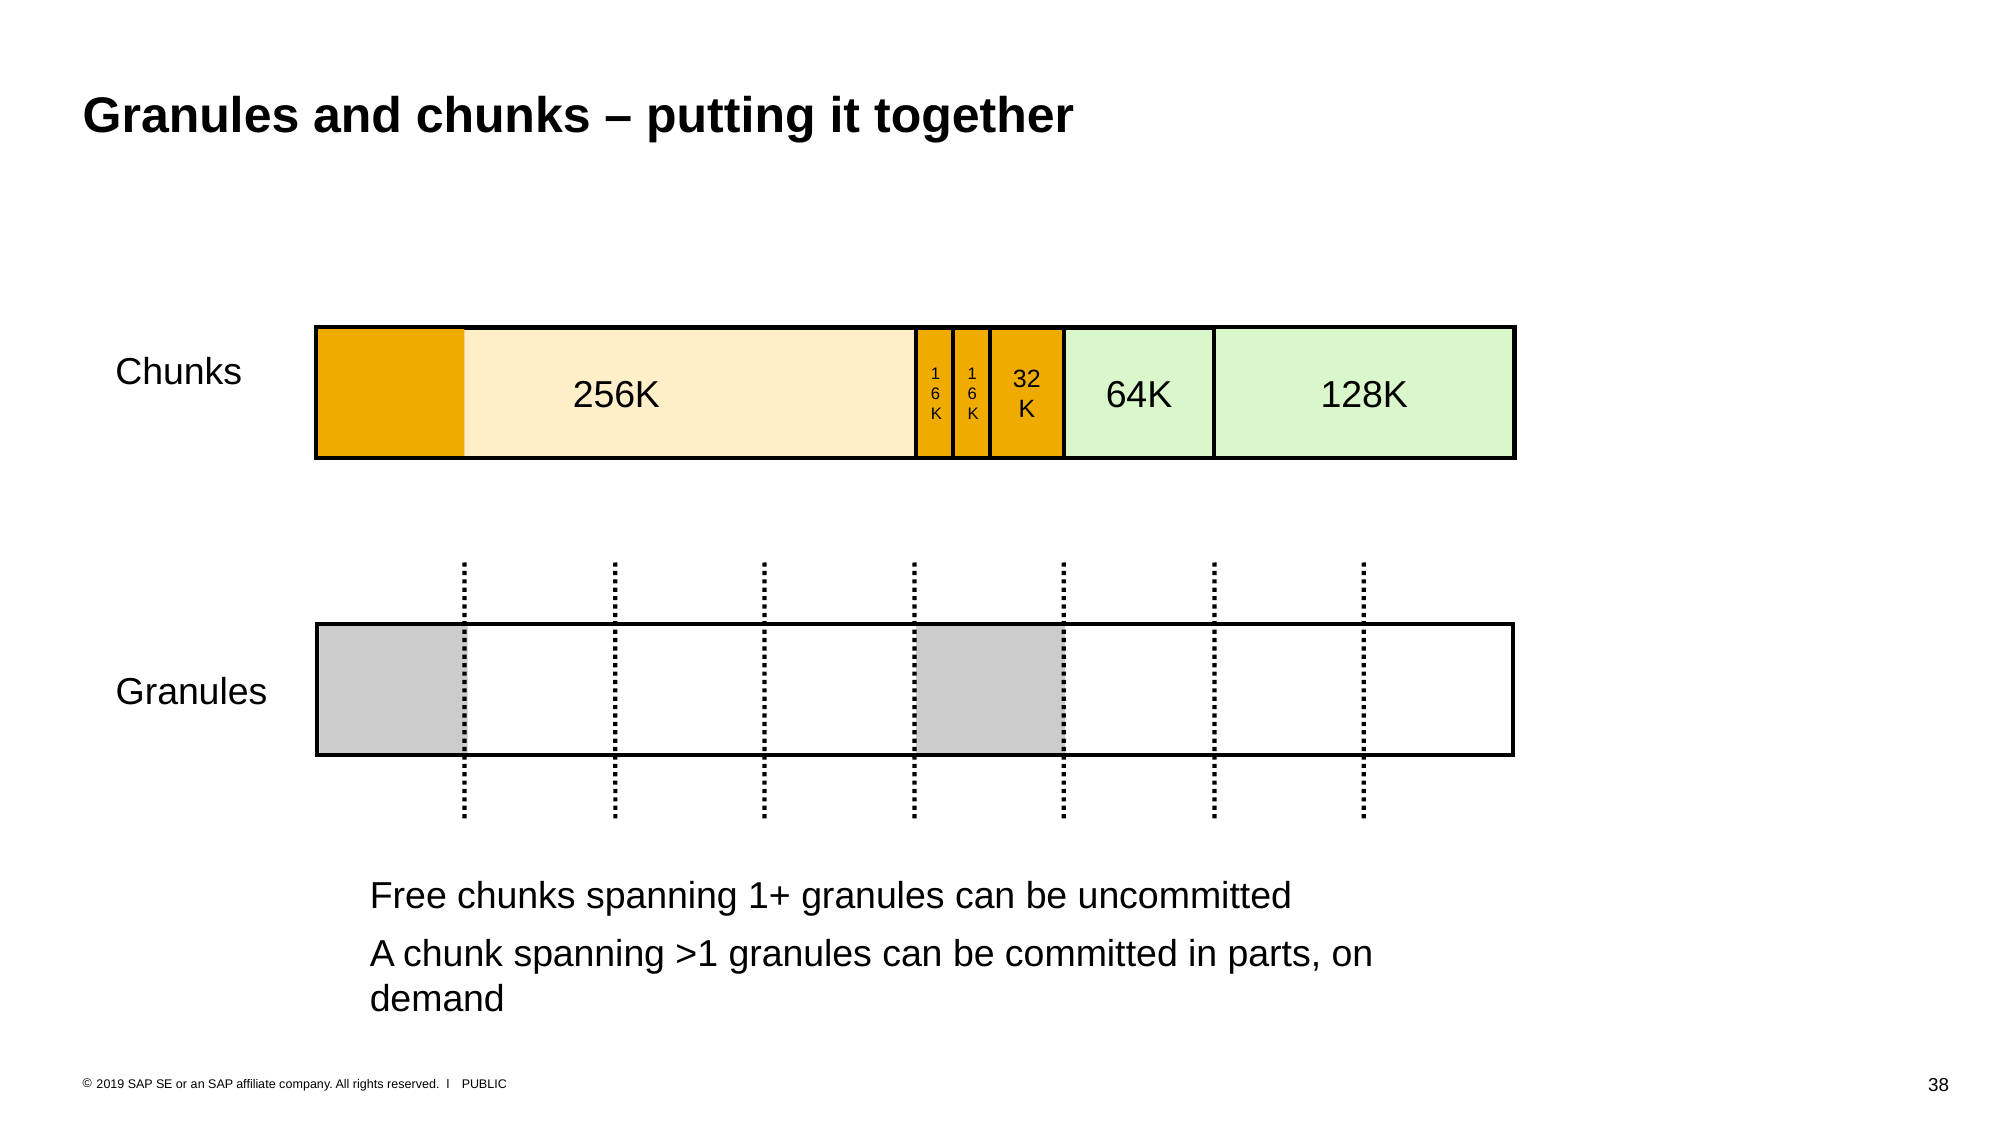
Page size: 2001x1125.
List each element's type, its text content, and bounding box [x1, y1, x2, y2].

text_box 256K [465, 329, 916, 456]
list Free chunks spanning 1+ granules can be uncommitted A chunk spanning >1 granules can be committed in parts, on demand [340, 870, 1425, 1040]
text_box [319, 626, 468, 753]
text_box 128K [1214, 329, 1512, 456]
text_box [318, 329, 465, 456]
text_box 16K [916, 329, 952, 456]
title Granules and chunks – putting it together [82, 82, 1918, 144]
text_box [916, 626, 1215, 753]
text_box 32K [990, 329, 1064, 456]
text_box 64K [1064, 329, 1214, 456]
text_box 16K [952, 329, 990, 456]
text_box [1216, 626, 1511, 753]
text_box Granules [115, 666, 268, 712]
text_box Chunks [115, 347, 243, 393]
